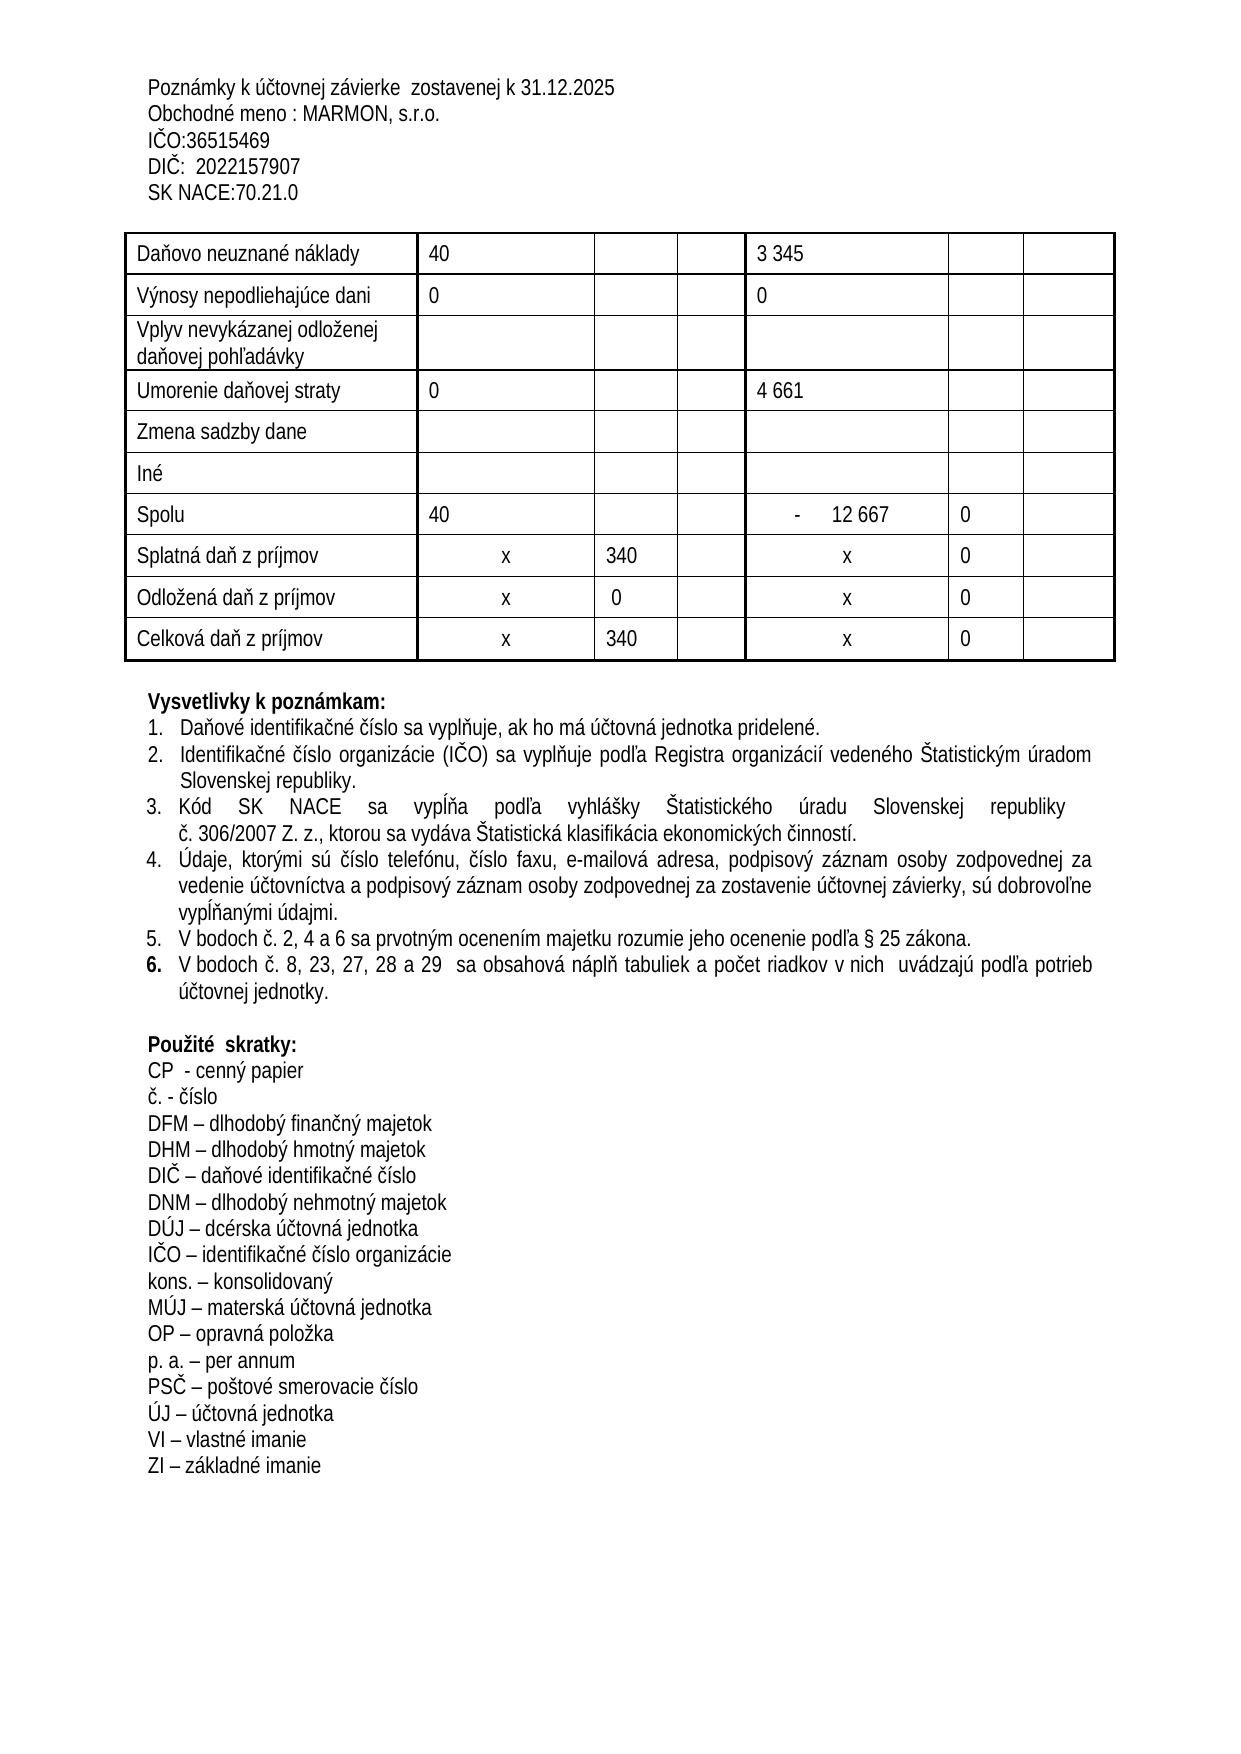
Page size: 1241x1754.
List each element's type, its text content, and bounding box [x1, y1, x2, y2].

table_cell x [419, 535, 594, 576]
table_cell [1024, 453, 1113, 493]
table_cell [1024, 577, 1113, 617]
table_cell 340 [595, 618, 677, 658]
text CP - cenný papier [148, 1057, 1093, 1083]
text DHM – dlhodobý hmotný majetok [148, 1136, 1093, 1162]
list Kód SK NACE sa vypĺňa podľa vyhlášky Štatistického úradu Slovenskej republiky č. 306/2007 Z. z., ktorou sa vydáva Štatistická klasifikácia ekonomických činností. [146, 793, 1093, 846]
table_cell [678, 411, 744, 452]
table_cell [1024, 316, 1113, 369]
text MÚJ – materská účtovná jednotka [148, 1294, 1093, 1320]
table_cell [595, 316, 677, 369]
table_cell [747, 316, 948, 369]
table_cell Daňovo neuznané náklady [127, 234, 416, 273]
table_cell [678, 618, 744, 658]
table_cell [1024, 371, 1113, 410]
table_cell 0 [949, 535, 1023, 576]
table_cell Zmena sadzby dane [127, 411, 416, 452]
table_cell Splatná daň z príjmov [127, 535, 416, 576]
table_cell [747, 411, 948, 452]
table_cell [949, 234, 1023, 273]
text IČO – identifikačné číslo organizácie [148, 1241, 1093, 1268]
table_cell 0 [747, 275, 948, 315]
table_cell x [419, 618, 594, 658]
table_cell [419, 316, 594, 369]
table_cell 0 [949, 577, 1023, 617]
table_cell [1024, 618, 1113, 658]
text Použité skratky: [148, 1031, 1093, 1057]
table_cell 340 [595, 535, 677, 576]
table_cell [595, 453, 677, 493]
table_cell Umorenie daňovej straty [127, 371, 416, 410]
text DNM – dlhodobý nehmotný majetok [148, 1189, 1093, 1215]
table_cell [678, 453, 744, 493]
table_cell [678, 316, 744, 369]
table_cell 40 [419, 234, 594, 273]
table_cell 12 667 [747, 494, 948, 534]
table_cell [678, 234, 744, 273]
table_cell Spolu [127, 494, 416, 534]
text ZI – základné imanie [148, 1452, 1093, 1478]
list V bodoch č. 8, 23, 27, 28 a 29 sa obsahová náplň tabuliek a počet riadkov v nich uvádzajú podľa potrieb účtovnej jednotky. [146, 951, 1093, 1004]
list Identifikačné číslo organizácie (IČO) sa vyplňuje podľa Registra organizácií vedeného Štatistickým úradom Slovenskej republiky. [148, 741, 1093, 793]
table_cell x [747, 577, 948, 617]
table_cell [595, 234, 677, 273]
text kons. – konsolidovaný [148, 1268, 1093, 1294]
text VI – vlastné imanie [148, 1426, 1093, 1452]
table_cell Celková daň z príjmov [127, 618, 416, 658]
table_cell [678, 371, 744, 410]
table_cell 0 [949, 618, 1023, 658]
text DFM – dlhodobý finančný majetok [148, 1109, 1093, 1136]
table_cell [949, 371, 1023, 410]
table_cell [949, 411, 1023, 452]
table_cell [1024, 411, 1113, 452]
table_cell 0 [419, 275, 594, 315]
table_cell [1024, 275, 1113, 315]
table_cell 3 345 [747, 234, 948, 273]
table_cell [678, 275, 744, 315]
table_cell 4 661 [747, 371, 948, 410]
table_cell [1024, 234, 1113, 273]
table_cell Výnosy nepodliehajúce dani [127, 275, 416, 315]
table_cell [1024, 494, 1113, 534]
table_cell 0 [595, 577, 677, 617]
text p. a. – per annum [148, 1347, 1093, 1373]
text č. - číslo [148, 1083, 1093, 1109]
table_cell 0 [949, 494, 1023, 534]
text PSČ – poštové smerovacie číslo [148, 1373, 1093, 1399]
text Vysvetlivky k poznámkam: [148, 688, 1093, 714]
table_cell [595, 275, 677, 315]
text ÚJ – účtovná jednotka [148, 1399, 1093, 1426]
table_cell x [419, 577, 594, 617]
list Daňové identifikačné číslo sa vyplňuje, ak ho má účtovná jednotka pridelené. [148, 714, 1093, 741]
text DÚJ – dcérska účtovná jednotka [148, 1215, 1093, 1241]
table_cell [949, 275, 1023, 315]
table_cell [678, 494, 744, 534]
table_cell x [747, 535, 948, 576]
table_cell Iné [127, 453, 416, 493]
table_cell [595, 371, 677, 410]
table_cell [1024, 535, 1113, 576]
table_cell [678, 535, 744, 576]
list V bodoch č. 2, 4 a 6 sa prvotným ocenením majetku rozumie jeho ocenenie podľa § 25 zákona. [146, 925, 1093, 951]
table_cell [419, 411, 594, 452]
table_cell [949, 316, 1023, 369]
table_cell [595, 494, 677, 534]
text OP – opravná položka [148, 1320, 1093, 1347]
table_cell 40 [419, 494, 594, 534]
table_cell 0 [419, 371, 594, 410]
list Údaje, ktorými sú číslo telefónu, číslo faxu, e-mailová adresa, podpisový záznam osoby zodpovednej za vedenie účtovníctva a podpisový záznam osoby zodpovednej za zostavenie účtovnej závierky, sú dobrovoľne vypĺňanými údajmi. [146, 846, 1093, 925]
table_cell x [747, 618, 948, 658]
table_cell [747, 453, 948, 493]
table_cell [595, 411, 677, 452]
table_cell Odložená daň z príjmov [127, 577, 416, 617]
table_cell [419, 453, 594, 493]
table_cell [678, 577, 744, 617]
table_cell Vplyv nevykázanej odloženej daňovej pohľadávky [127, 316, 416, 369]
table_cell [949, 453, 1023, 493]
text DIČ – daňové identifikačné číslo [148, 1162, 1093, 1189]
